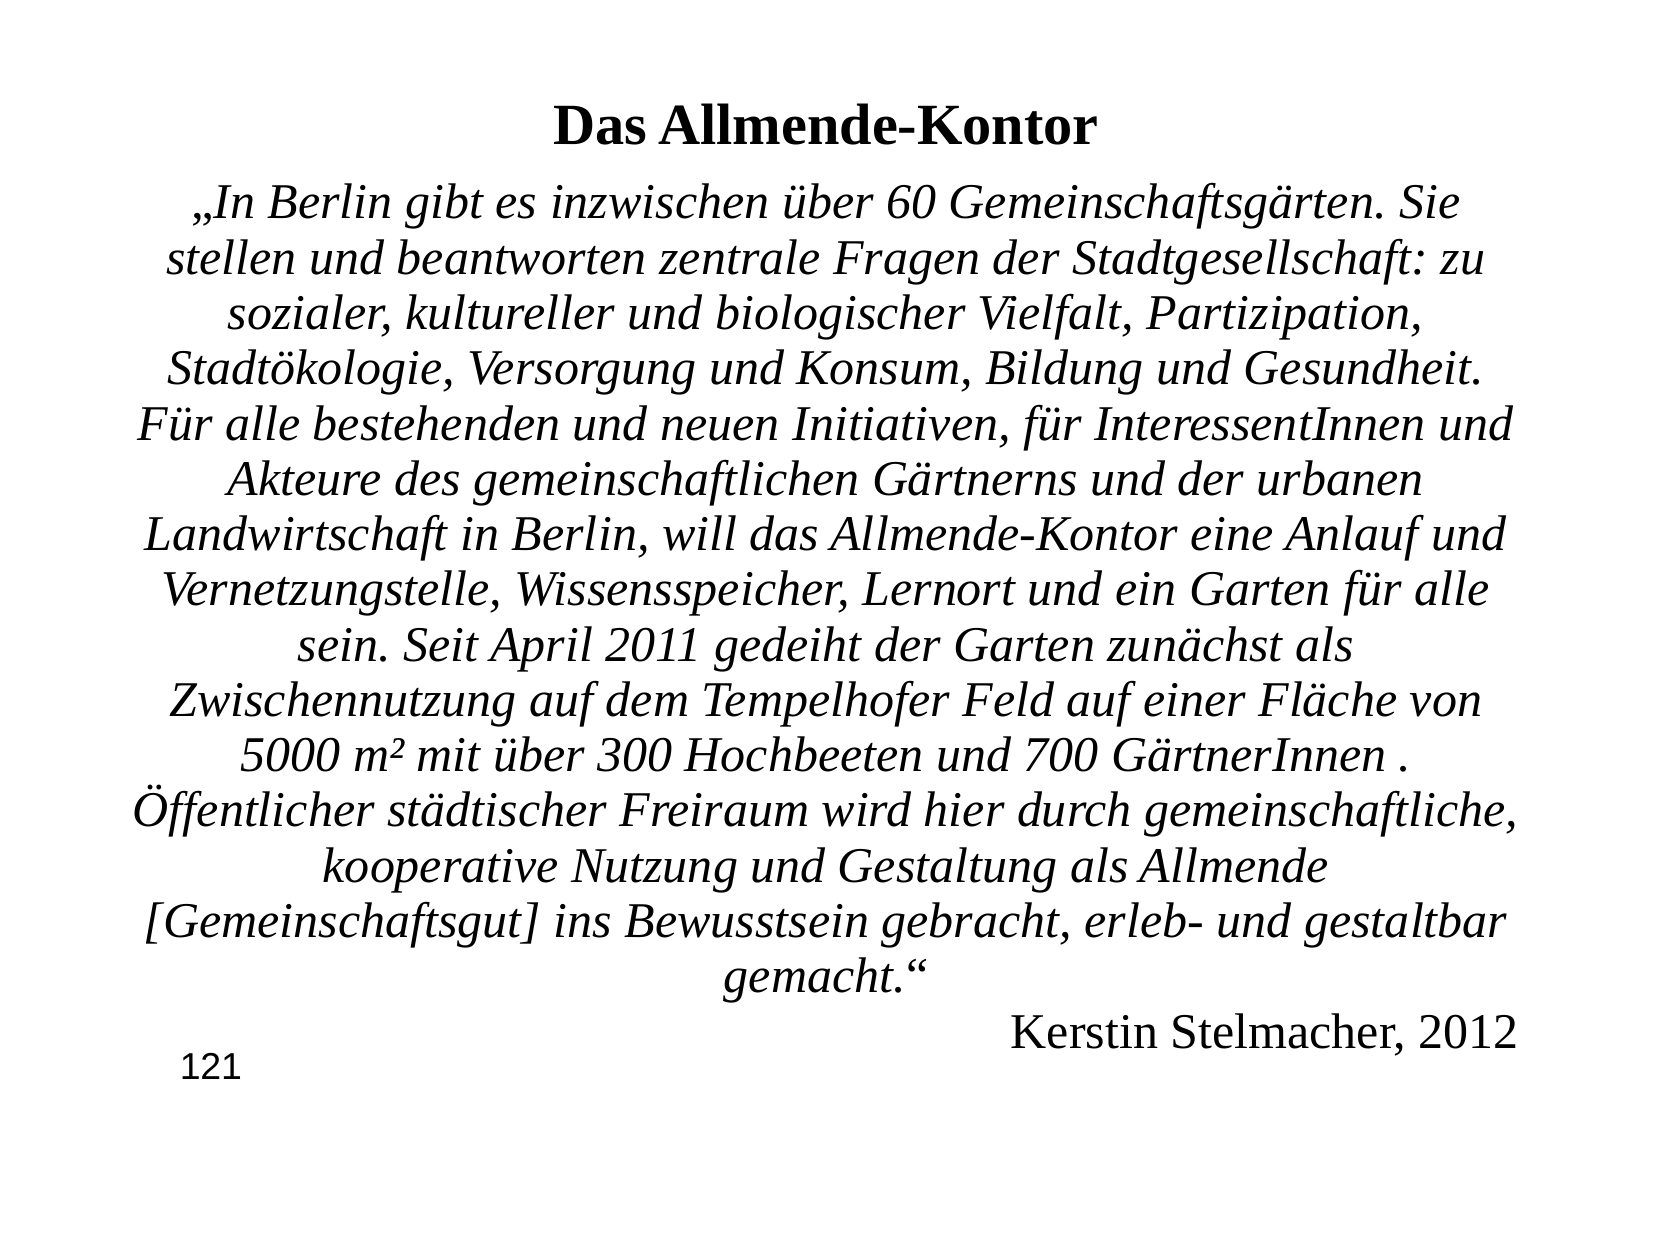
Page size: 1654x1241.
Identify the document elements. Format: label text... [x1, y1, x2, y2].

text_box [175, 1038, 356, 1109]
text_box Das Allmende-Kontor „In Berlin gibt es inzwischen über 60 Gemeinschaftsgärten. Sie stellen und beantworten zentrale Fragen der Stadtgesellschaft: zu sozialer, kultureller und biologischer Vielfalt, Partizipation, Stadtökologie, Versorgung und Konsum, Bildung und Gesundheit. Für alle bestehenden und neuen Initiativen, für InteressentInnen und Akteure des gemeinschaftlichen Gärtnerns und der urbanen Landwirtschaft in Berlin, will das Allmende-Kontor eine Anlauf und Vernetzungstelle, Wissensspeicher, Lernort und ein Garten für alle sein. Seit April 2011 gedeiht der Garten zunächst als Zwischennutzung auf dem Tempelhofer Feld auf einer Fläche von 5000 m² mit über 300 Hochbeeten und 700 GärtnerInnen . Öffentlicher städtischer Freiraum wird hier durch gemeinschaftliche, kooperative Nutzung und Gestaltung als Allmende [Gemeinschaftsgut] ins Bewusstsein gebracht, erleb- und gestaltbar gemacht.“ Kerstin Stelmacher, 2012 [118, 84, 1536, 1067]
